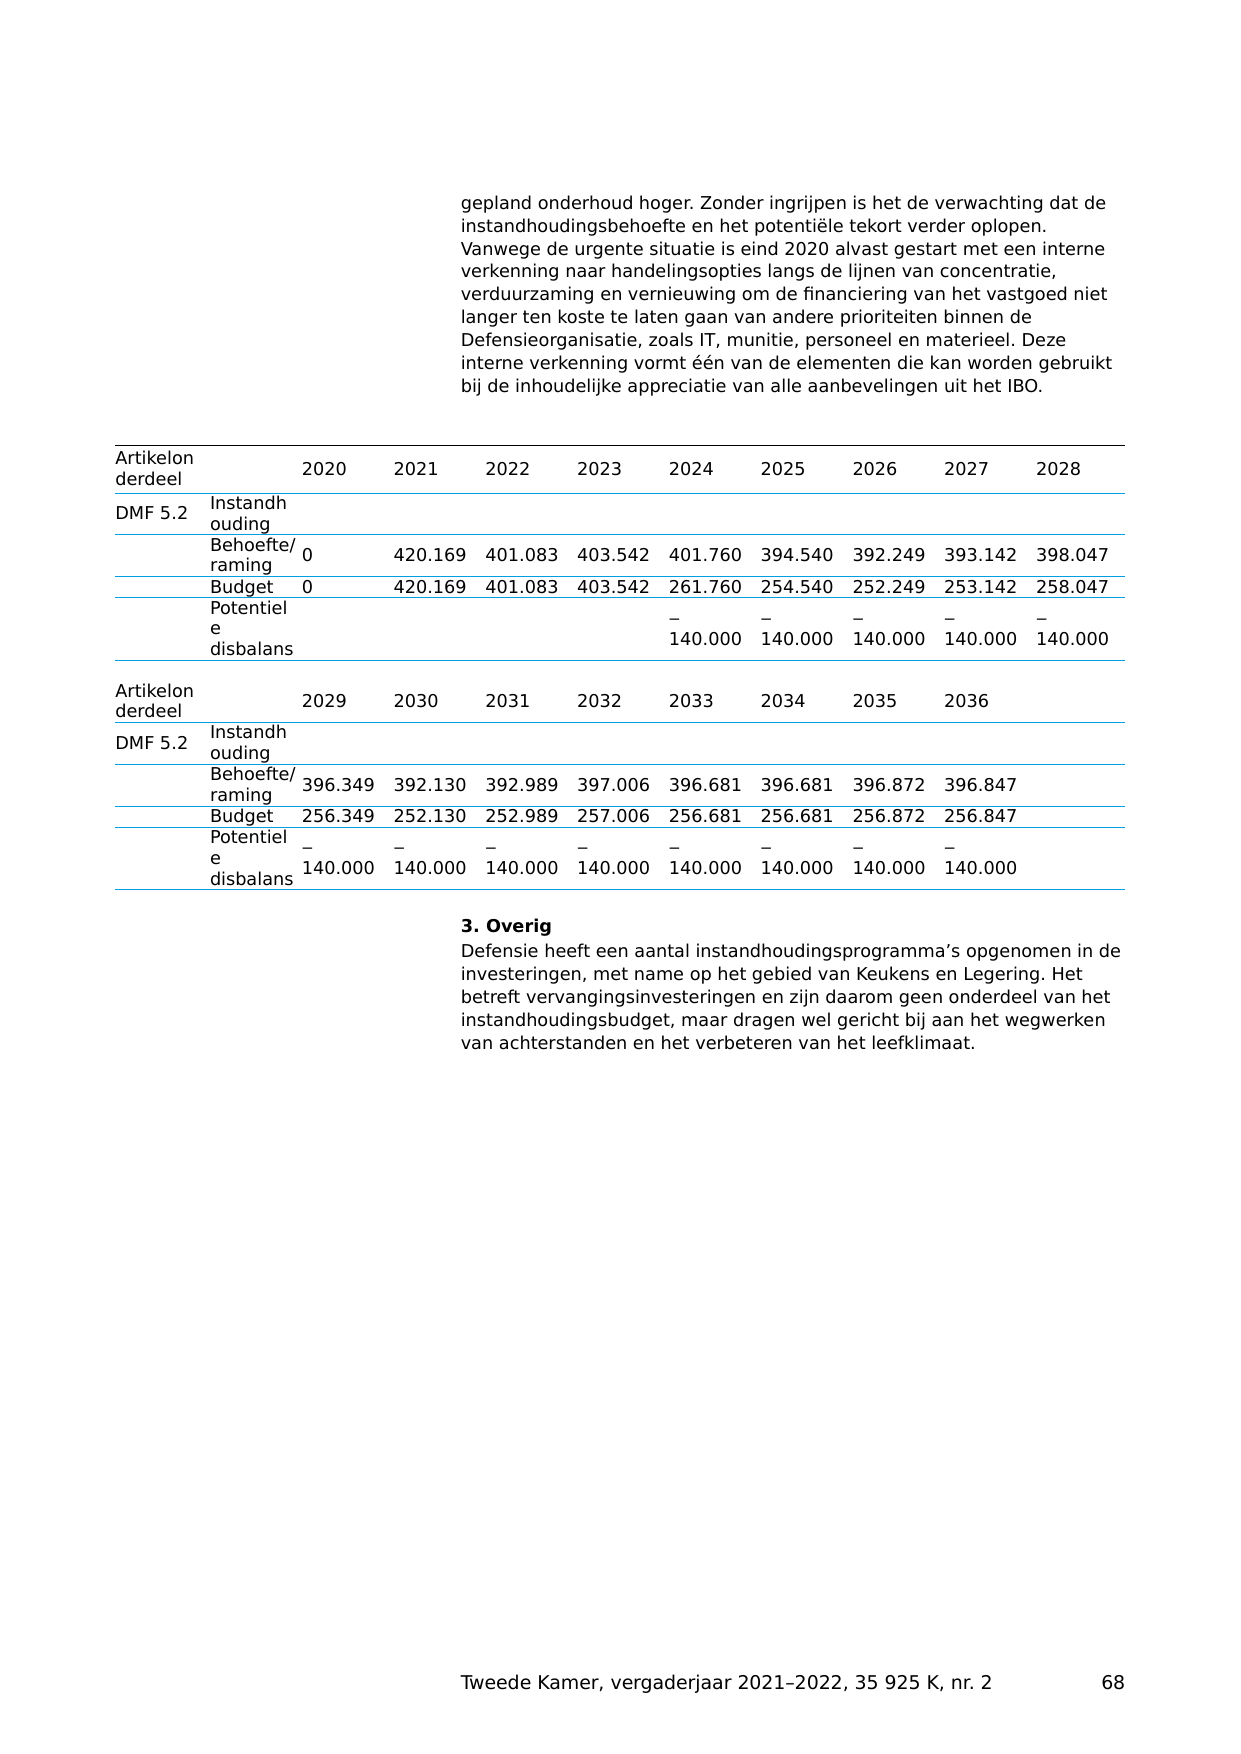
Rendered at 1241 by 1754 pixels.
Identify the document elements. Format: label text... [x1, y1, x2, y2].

table_cell 2024 [666, 446, 757, 492]
table_cell [299, 723, 390, 764]
table_cell 256.872 [849, 807, 941, 827]
table_cell [666, 661, 757, 681]
table_cell 256.681 [666, 807, 757, 827]
table_cell 392.989 [482, 765, 574, 806]
table_cell [941, 661, 1033, 681]
table_cell [390, 723, 482, 764]
table_cell [390, 494, 482, 534]
table_cell 2021 [390, 446, 482, 492]
table_cell 2036 [941, 681, 1033, 722]
table_cell [666, 723, 757, 764]
table_cell Budget [207, 807, 299, 827]
table_cell [115, 807, 207, 827]
table_cell ‒ 140.000 [666, 598, 757, 659]
text 3. Overig [461, 914, 1125, 937]
table_cell ‒ 140.000 [849, 598, 941, 659]
table_header Tabel 41 Behoefte en budget [115, 420, 1125, 445]
table_cell [390, 661, 482, 681]
table_cell 2020 [299, 446, 390, 492]
table_cell 2022 [482, 446, 574, 492]
table_cell 420.169 [390, 577, 482, 597]
table_cell ‒ 140.000 [390, 828, 482, 889]
table_cell 253.142 [941, 577, 1033, 597]
table_cell 396.681 [666, 765, 757, 806]
table_cell [574, 598, 666, 659]
table_cell 403.542 [574, 577, 666, 597]
table_cell 393.142 [941, 535, 1033, 576]
table_cell 392.249 [849, 535, 941, 576]
text gepland onderhoud hoger. Zonder ingrijpen is het de verwachting dat de instandhoudingsbehoefte en het potentiële tekort verder oplopen. Vanwege de urgente situatie is eind 2020 alvast gestart met een interne verkenning naar handelingsopties langs de lijnen van concentratie, verduurzaming en vernieuwing om de financiering van het vastgoed niet langer ten koste te laten gaan van andere prioriteiten binnen de Defensieorganisatie, zoals IT, munitie, personeel en materieel. Deze interne verkenning vormt één van de elementen die kan worden gebruikt bij de inhoudelijke appreciatie van alle aanbevelingen uit het IBO. [461, 191, 1125, 397]
table_cell ‒ 140.000 [941, 828, 1033, 889]
table_cell [849, 494, 941, 534]
text Defensie heeft een aantal instandhoudingsprogramma’s opgenomen in de investeringen, met name op het gebied van Keukens en Legering. Het betreft vervangingsinvesteringen en zijn daarom geen onderdeel van het instandhoudingsbudget, maar dragen wel gericht bij aan het wegwerken van achterstanden en het verbeteren van het leefklimaat. [461, 939, 1125, 1054]
table_cell Budget [207, 577, 299, 597]
table_cell Potentiele disbalans [207, 828, 299, 889]
table_cell [574, 661, 666, 681]
table_cell [1033, 661, 1125, 681]
table_cell 2026 [849, 446, 941, 492]
table_cell 2032 [574, 681, 666, 722]
table_cell 254.540 [758, 577, 849, 597]
table_cell 2027 [941, 446, 1033, 492]
table_cell 2034 [758, 681, 849, 722]
table_cell DMF 5.2 [115, 494, 207, 534]
table_cell 252.989 [482, 807, 574, 827]
table_cell Instandhouding [207, 723, 299, 764]
table_cell 256.681 [758, 807, 849, 827]
table_cell [482, 661, 574, 681]
table_cell 256.847 [941, 807, 1033, 827]
table_cell 0 [299, 535, 390, 576]
table_cell ‒ 140.000 [758, 828, 849, 889]
table_cell [115, 765, 207, 806]
table_cell [115, 661, 207, 681]
table_cell 2035 [849, 681, 941, 722]
table_cell ‒ 140.000 [758, 598, 849, 659]
table_cell 2030 [390, 681, 482, 722]
table_cell [758, 494, 849, 534]
table_cell 2025 [758, 446, 849, 492]
table_cell [1033, 681, 1125, 722]
table_cell [1033, 765, 1125, 806]
table_cell [299, 494, 390, 534]
table_cell 398.047 [1033, 535, 1125, 576]
table_cell [849, 661, 941, 681]
table_cell [115, 577, 207, 597]
table_cell Artikelonderdeel [115, 681, 207, 722]
table_cell [115, 598, 207, 659]
table_cell [666, 494, 757, 534]
table_cell 252.130 [390, 807, 482, 827]
table_cell 2023 [574, 446, 666, 492]
table_cell ‒ 140.000 [1033, 598, 1125, 659]
table_cell 401.083 [482, 535, 574, 576]
table_cell [758, 661, 849, 681]
table_cell [390, 598, 482, 659]
table_cell 256.349 [299, 807, 390, 827]
table_cell 396.872 [849, 765, 941, 806]
table_cell ‒ 140.000 [299, 828, 390, 889]
table_cell 392.130 [390, 765, 482, 806]
table_cell [207, 661, 299, 681]
table_cell [299, 661, 390, 681]
table_cell 0 [299, 577, 390, 597]
table_cell 396.349 [299, 765, 390, 806]
table_cell 397.006 [574, 765, 666, 806]
table_cell 396.681 [758, 765, 849, 806]
table_cell 396.847 [941, 765, 1033, 806]
table_cell 2029 [299, 681, 390, 722]
table_cell 258.047 [1033, 577, 1125, 597]
table_cell ‒ 140.000 [482, 828, 574, 889]
table_cell 394.540 [758, 535, 849, 576]
table_cell [941, 494, 1033, 534]
table_cell [1033, 723, 1125, 764]
table_cell ‒ 140.000 [666, 828, 757, 889]
table_cell 2033 [666, 681, 757, 722]
table_cell ‒ 140.000 [849, 828, 941, 889]
table_cell ‒ 140.000 [574, 828, 666, 889]
table_cell 252.249 [849, 577, 941, 597]
table_cell [482, 723, 574, 764]
table_cell [1033, 494, 1125, 534]
table_cell [299, 598, 390, 659]
table_cell [207, 681, 299, 722]
table_cell 401.760 [666, 535, 757, 576]
table_cell [207, 446, 299, 492]
table_cell 257.006 [574, 807, 666, 827]
table_cell [482, 494, 574, 534]
table_cell [482, 598, 574, 659]
table_cell Artikelonderdeel [115, 446, 207, 492]
table_cell 2028 [1033, 446, 1125, 492]
table_cell DMF 5.2 [115, 723, 207, 764]
table_cell 420.169 [390, 535, 482, 576]
table_cell [941, 723, 1033, 764]
table_cell [1033, 828, 1125, 889]
table_cell ‒ 140.000 [941, 598, 1033, 659]
table_cell [849, 723, 941, 764]
table_cell [115, 828, 207, 889]
table_cell [1033, 807, 1125, 827]
table_cell Behoefte/raming [207, 765, 299, 806]
table_cell Behoefte/raming [207, 535, 299, 576]
table_cell [115, 535, 207, 576]
table_cell Instandhouding [207, 494, 299, 534]
table_cell 261.760 [666, 577, 757, 597]
table_cell 401.083 [482, 577, 574, 597]
table_cell [574, 723, 666, 764]
table_cell [574, 494, 666, 534]
table_cell [758, 723, 849, 764]
table_cell Potentiele disbalans [207, 598, 299, 659]
table_cell 403.542 [574, 535, 666, 576]
table_cell 2031 [482, 681, 574, 722]
